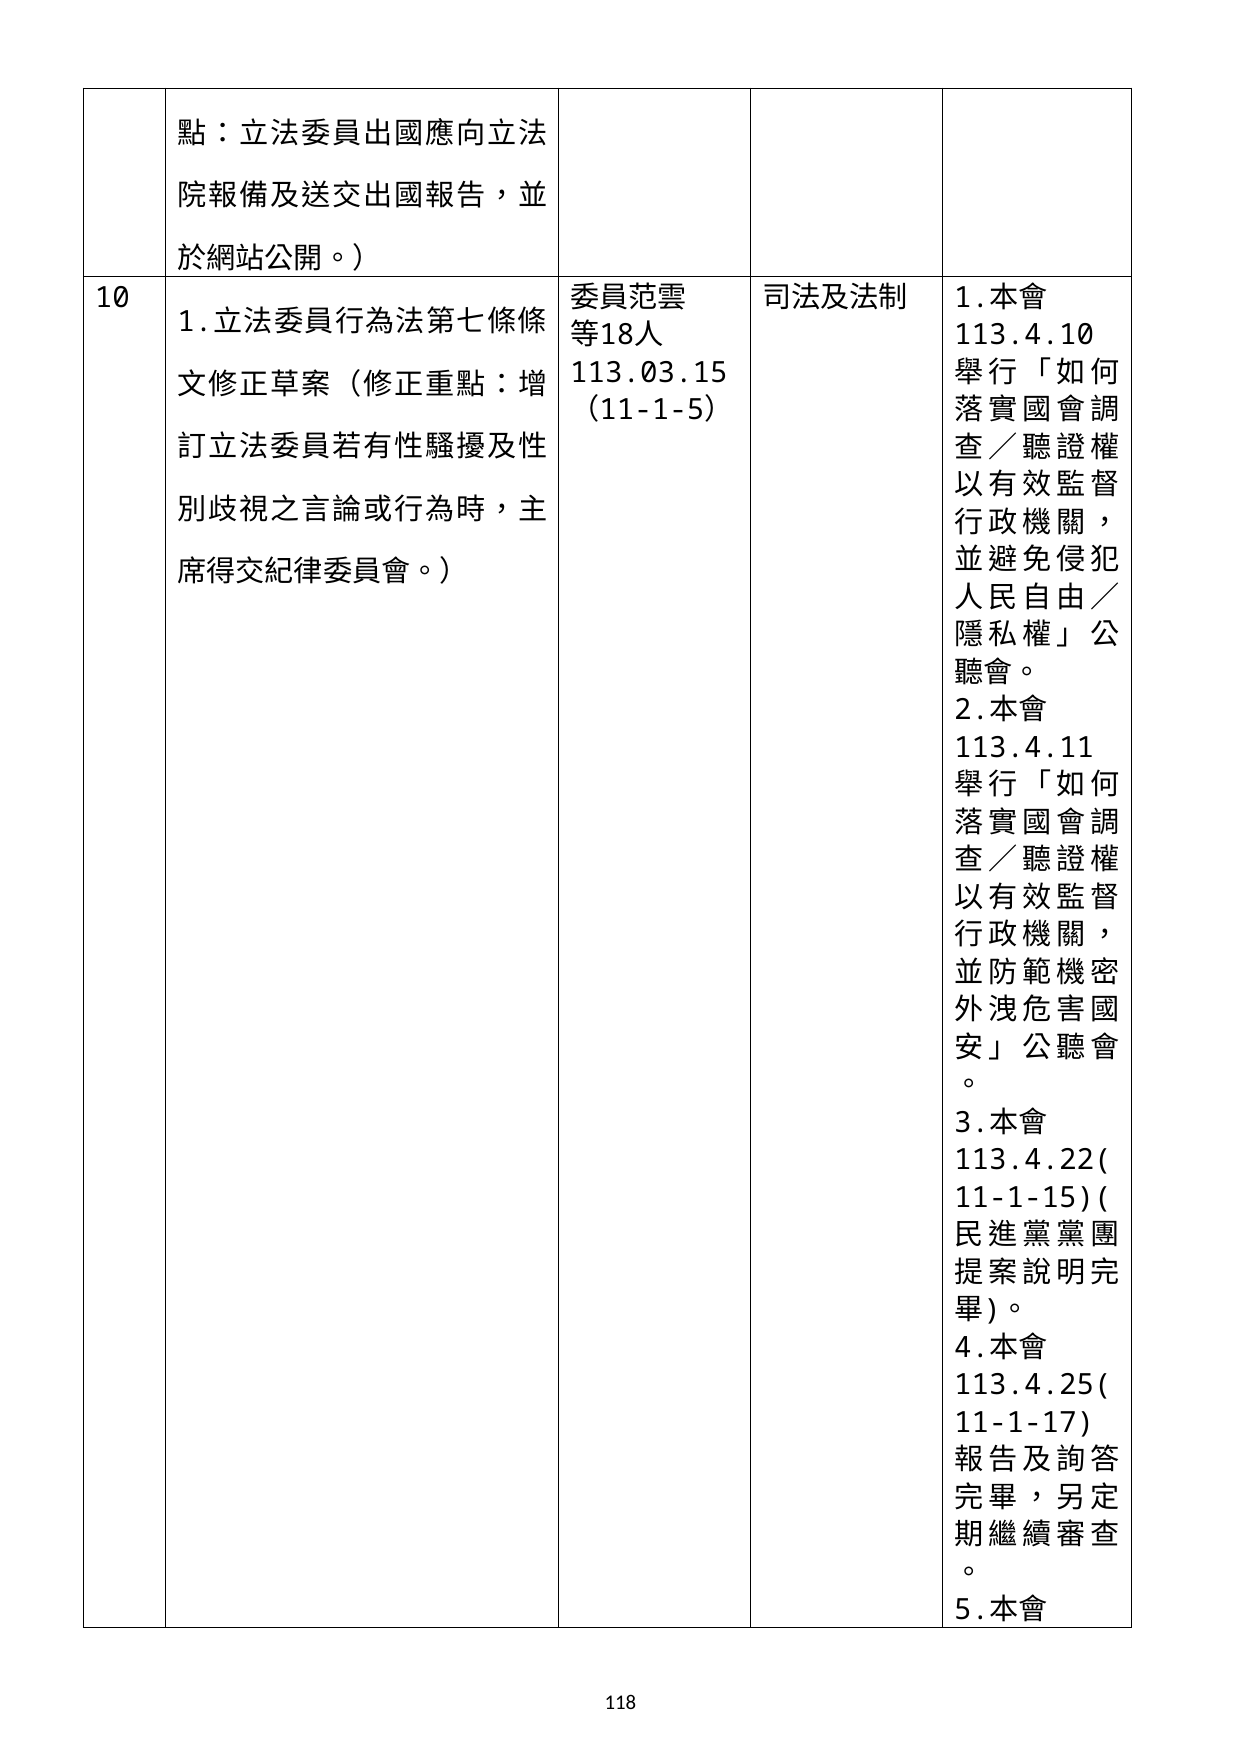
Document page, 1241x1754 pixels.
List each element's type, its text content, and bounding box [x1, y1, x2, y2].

table_cell [84, 89, 165, 276]
table_cell 點：立法委員出國應向立法院報備及送交出國報告，並於網站公開。） [166, 89, 558, 276]
table_cell 10 [84, 277, 165, 1627]
table_cell [559, 89, 750, 276]
table_cell [943, 89, 1131, 276]
table_cell 1.本會 113.4.10舉行「如何落實國會調查／聽證權以有效監督行政機關，並避免侵犯人民自由／隱私權」公聽會。 2.本會 113.4.11舉行「如何落實國會調查／聽證權以有效監督行政機關，並防範機密外洩危害國安」公聽會。 3.本會 113.4.22(11-1-15)(民進黨黨團提案說明完畢)。 4.本會 113.4.25(11-1-17)報告及詢答完畢，另定期繼續審查。 5.本會 [943, 277, 1131, 1627]
table_cell 司法及法制 [751, 277, 942, 1627]
table_cell 1.立法委員行為法第七條條文修正草案（修正重點：增訂立法委員若有性騷擾及性別歧視之言論或行為時，主席得交紀律委員會。） [166, 277, 558, 1627]
table_cell [751, 89, 942, 276]
table_cell 委員范雲 等18人 113.03.15 （11-1-5） [559, 277, 750, 1627]
